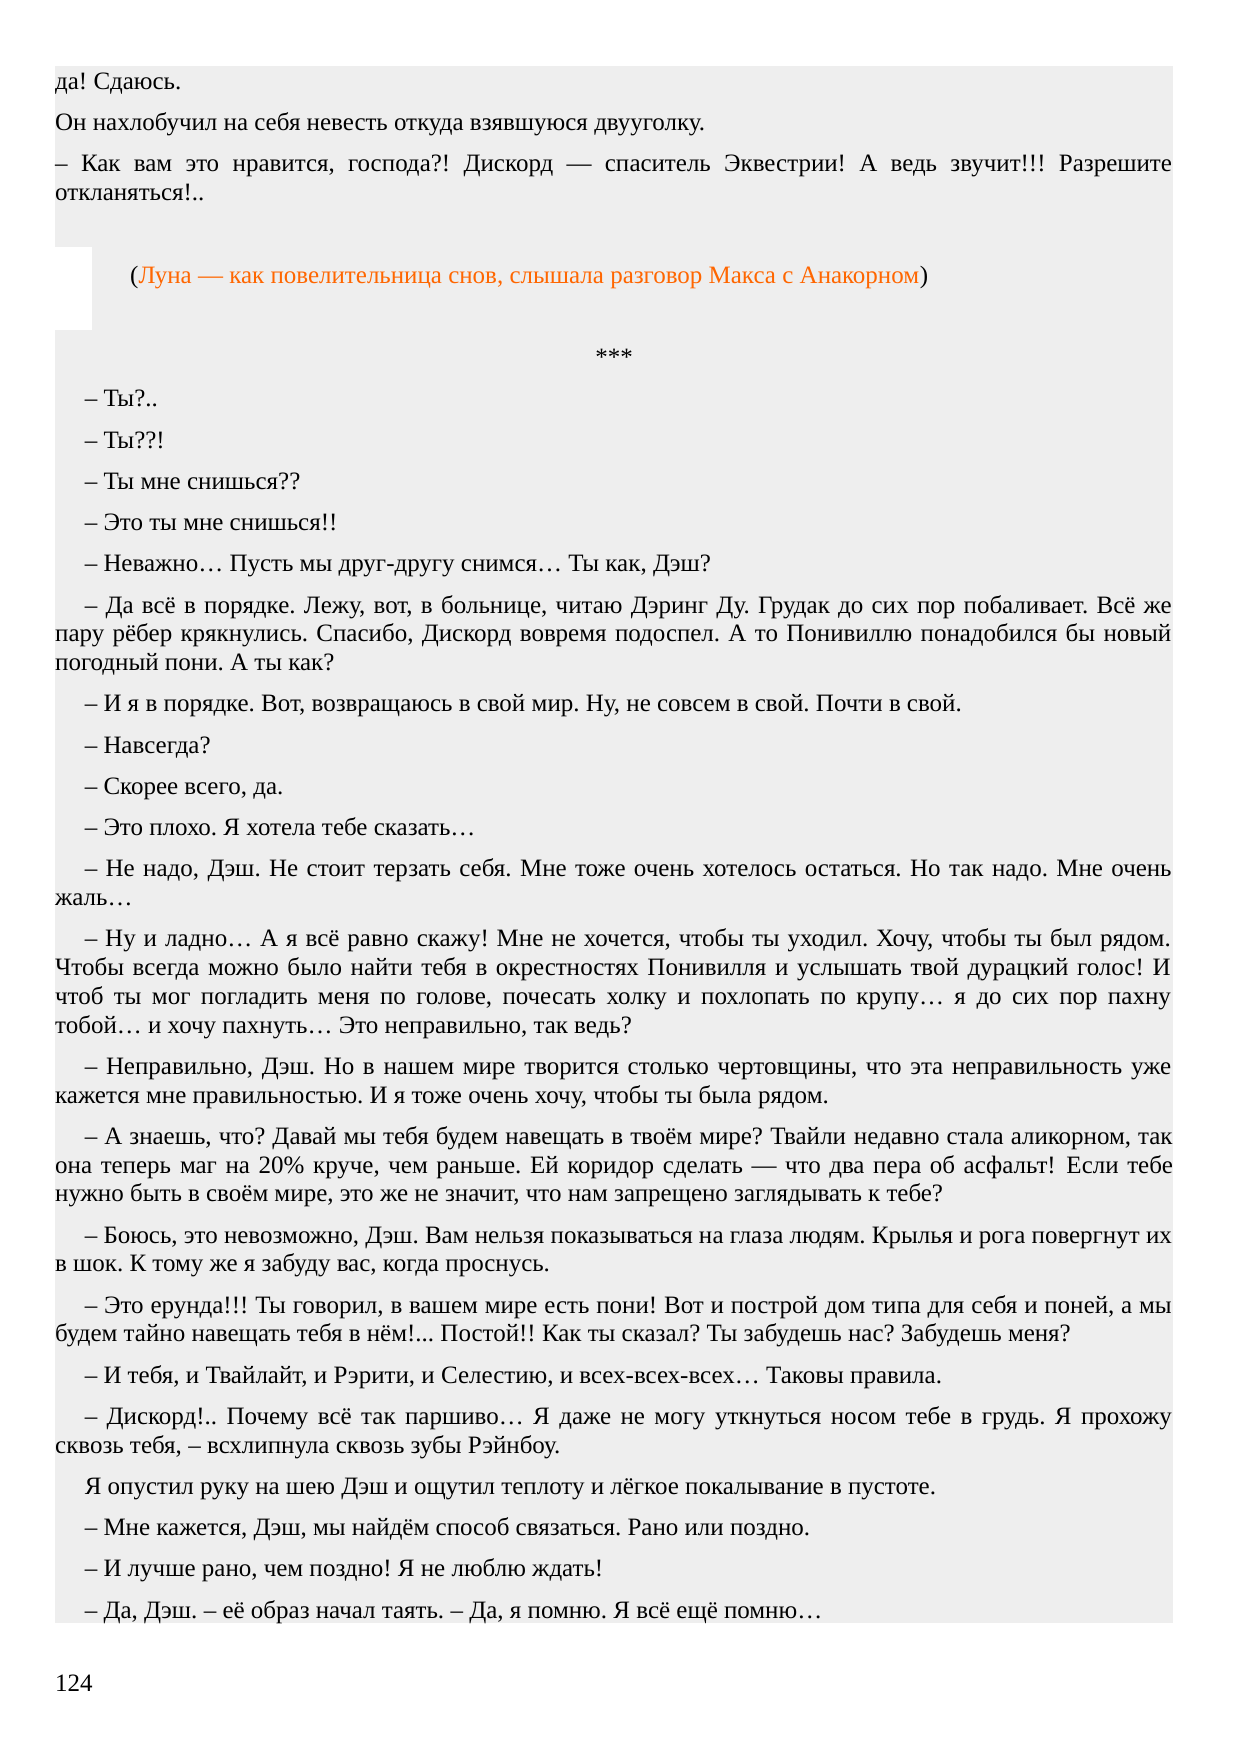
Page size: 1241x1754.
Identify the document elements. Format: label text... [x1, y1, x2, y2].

text Он нахлобучил на себя невесть откуда взявшуюся двууголку. [55, 107, 1173, 136]
text – Боюсь, это невозможно, Дэш. Вам нельзя показываться на глаза людям. Крылья и рога повергнут их в шок. К тому же я забуду вас, когда проснусь. [55, 1220, 1173, 1277]
text – Это ты мне снишься!! [55, 507, 1173, 536]
text – Это ерунда!!! Ты говорил, в вашем мире есть пони! Вот и построй дом типа для себя и поней, а мы будем тайно навещать тебя в нём!... Постой!! Как ты сказал? Ты забудешь нас? Забудешь меня? [55, 1290, 1173, 1347]
text – Да всё в порядке. Лежу, вот, в больнице, читаю Дэринг Ду. Грудак до сих пор побаливает. Всё же пару рёбер крякнулись. Спасибо, Дискорд вовремя подоспел. А то Понивиллю понадобился бы новый погодный пони. А ты как? [55, 590, 1173, 676]
text – Ты??! [55, 425, 1173, 453]
text – И тебя, и Твайлайт, и Рэрити, и Селестию, и всех-всех-всех… Таковы правила. [55, 1360, 1173, 1388]
text – Навсегда? [55, 730, 1173, 758]
text – Неправильно, Дэш. Но в нашем мире творится столько чертовщины, что эта неправильность уже кажется мне правильностью. И я тоже очень хочу, чтобы ты была рядом. [55, 1051, 1173, 1108]
text – Да, Дэш. – её образ начал таять. – Да, я помню. Я всё ещё помню… [55, 1595, 1173, 1623]
text – Ты мне снишься?? [55, 466, 1173, 495]
list (Луна — как повелительница снов, слышала разговор Макса с Анакорном) [92, 260, 1173, 288]
text – И лучше рано, чем поздно! Я не люблю ждать! [55, 1553, 1173, 1582]
text – Ты?.. [55, 383, 1173, 412]
text – Это плохо. Я хотела тебе сказать… [55, 812, 1173, 841]
text да! Сдаюсь. [55, 66, 1173, 95]
text – И я в порядке. Вот, возвращаюсь в свой мир. Ну, не совсем в свой. Почти в свой. [55, 688, 1173, 717]
text – Неважно… Пусть мы друг-другу снимся… Ты как, Дэш? [55, 548, 1173, 577]
text – Дискорд!.. Почему всё так паршиво… Я даже не могу уткнуться носом тебе в грудь. Я прохожу сквозь тебя, – всхлипнула сквозь зубы Рэйнбоу. [55, 1401, 1173, 1458]
text – Скорее всего, да. [55, 771, 1173, 800]
text – Как вам это нравится, господа?! Дискорд — спаситель Эквестрии! А ведь звучит!!! Разрешите откланяться!.. [55, 148, 1173, 206]
text – Не надо, Дэш. Не стоит терзать себя. Мне тоже очень хотелось остаться. Но так надо. Мне очень жаль… [55, 853, 1173, 911]
text *** [55, 342, 1173, 371]
text – А знаешь, что? Давай мы тебя будем навещать в твоём мире? Твайли недавно стала аликорном, так она теперь маг на 20% круче, чем раньше. Ей коридор сделать — что два пера об асфальт! Если тебе нужно быть в своём мире, это же не значит, что нам запрещено заглядывать к тебе? [55, 1121, 1173, 1207]
text – Мне кажется, Дэш, мы найдём способ связаться. Рано или поздно. [55, 1512, 1173, 1541]
text – Ну и ладно… А я всё равно скажу! Мне не хочется, чтобы ты уходил. Хочу, чтобы ты был рядом. Чтобы всегда можно было найти тебя в окрестностях Понивилля и услышать твой дурацкий голос! И чтоб ты мог погладить меня по голове, почесать холку и похлопать по крупу… я до сих пор пахну тобой… и хочу пахнуть… Это неправильно, так ведь? [55, 923, 1173, 1038]
text Я опустил руку на шею Дэш и ощутил теплоту и лёгкое покалывание в пустоте. [55, 1471, 1173, 1500]
